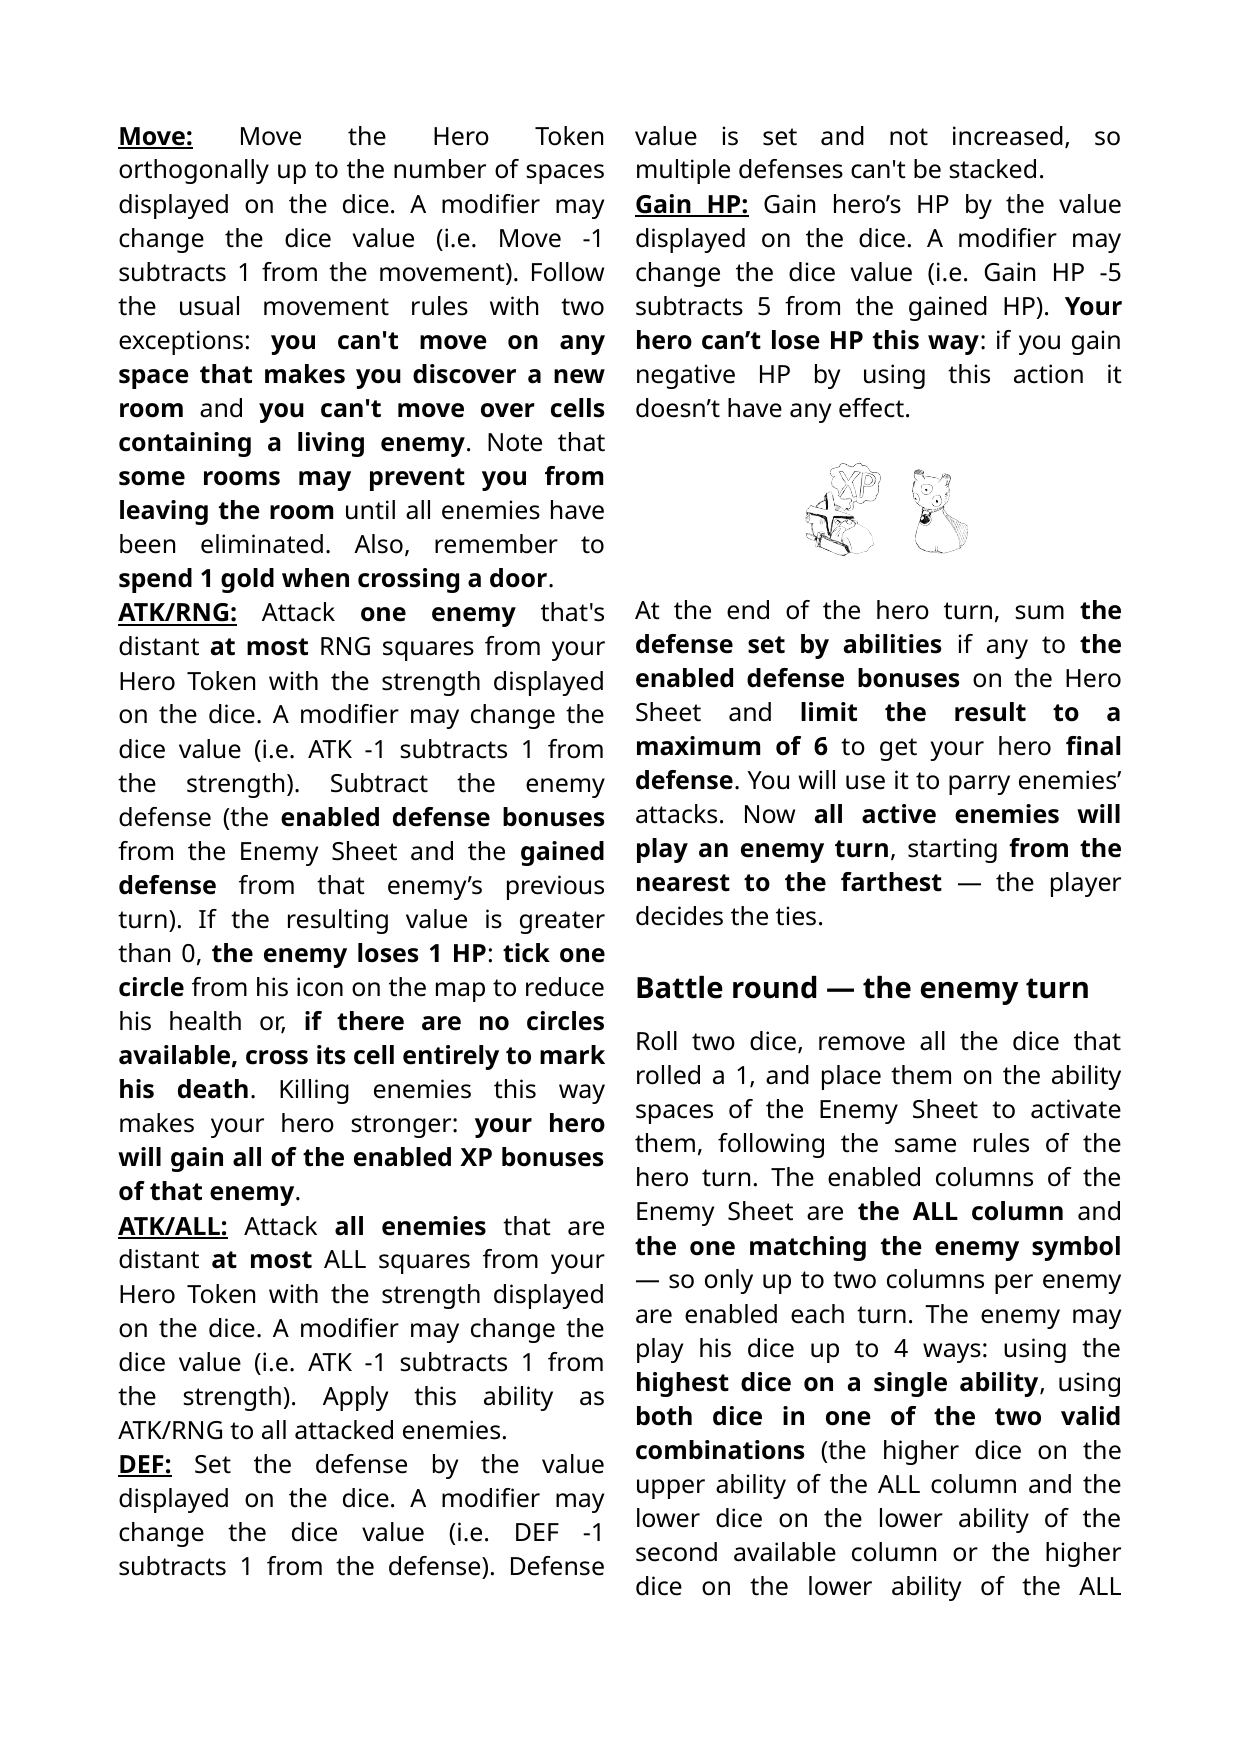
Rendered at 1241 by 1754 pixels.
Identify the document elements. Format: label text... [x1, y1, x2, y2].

text DEF: Set the defense by the value displayed on the dice. A modifier may change the dice value (i.e. DEF -1 subtracts 1 from the defense). Defense [118, 1447, 605, 1583]
text Roll two dice, remove all the dice that rolled a 1, and place them on the ability spaces of the Enemy Sheet to activate them, following the same rules of the hero turn. The enabled columns of the Enemy Sheet are the ALL column and the one matching the enemy symbol — so only up to two columns per enemy are enabled each turn. The enemy may play his dice up to 4 ways: using the highest dice on a single ability, using both dice in one of the two valid combinations (the higher dice on the upper ability of the ALL column and the lower dice on the lower ability of the second available column or the higher dice on the lower ability of the ALL [635, 1024, 1122, 1603]
text ATK/RNG: Attack one enemy that's distant at most RNG squares from your Hero Token with the strength displayed on the dice. A modifier may change the dice value (i.e. ATK -1 subtracts 1 from the strength). Subtract the enemy defense (the enabled defense bonuses from the Enemy Sheet and the gained defense from that enemy’s previous turn). If the resulting value is greater than 0, the enemy loses 1 HP: tick one circle from his icon on the map to reduce his health or, if there are no circles available, cross its cell entirely to mark his death. Killing enemies this way makes your hero stronger: your hero will gain all of the enabled XP bonuses of that enemy. [118, 595, 605, 1208]
text Gain HP: Gain hero’s HP by the value displayed on the dice. A modifier may change the dice value (i.e. Gain HP -5 subtracts 5 from the gained HP). Your hero can’t lose HP this way: if you gain negative HP by using this action it doesn’t have any effect. [635, 186, 1122, 425]
text At the end of the hero turn, sum the defense set by abilities if any to the enabled defense bonuses on the Hero Sheet and limit the result to a maximum of 6 to get your hero final defense. You will use it to parry enemies’ attacks. Now all active enemies will play an enemy turn, starting from the nearest to the farthest — the player decides the ties. [635, 592, 1122, 933]
text value is set and not increased, so multiple defenses can't be stacked. [635, 118, 1122, 186]
text ATK/ALL: Attack all enemies that are distant at most ALL squares from your Hero Token with the strength displayed on the dice. A modifier may change the dice value (i.e. ATK -1 subtracts 1 from the strength). Apply this ability as ATK/RNG to all attacked enemies. [118, 1208, 605, 1447]
picture [802, 458, 885, 559]
text Battle round — the enemy turn [635, 967, 1122, 1007]
picture [907, 464, 973, 558]
text Move: Move the Hero Token orthogonally up to the number of spaces displayed on the dice. A modifier may change the dice value (i.e. Move -1 subtracts 1 from the movement). Follow the usual movement rules with two exceptions: you can't move on any space that makes you discover a new room and you can't move over cells containing a living enemy. Note that some rooms may prevent you from leaving the room until all enemies have been eliminated. Also, remember to spend 1 gold when crossing a door. [118, 118, 605, 595]
